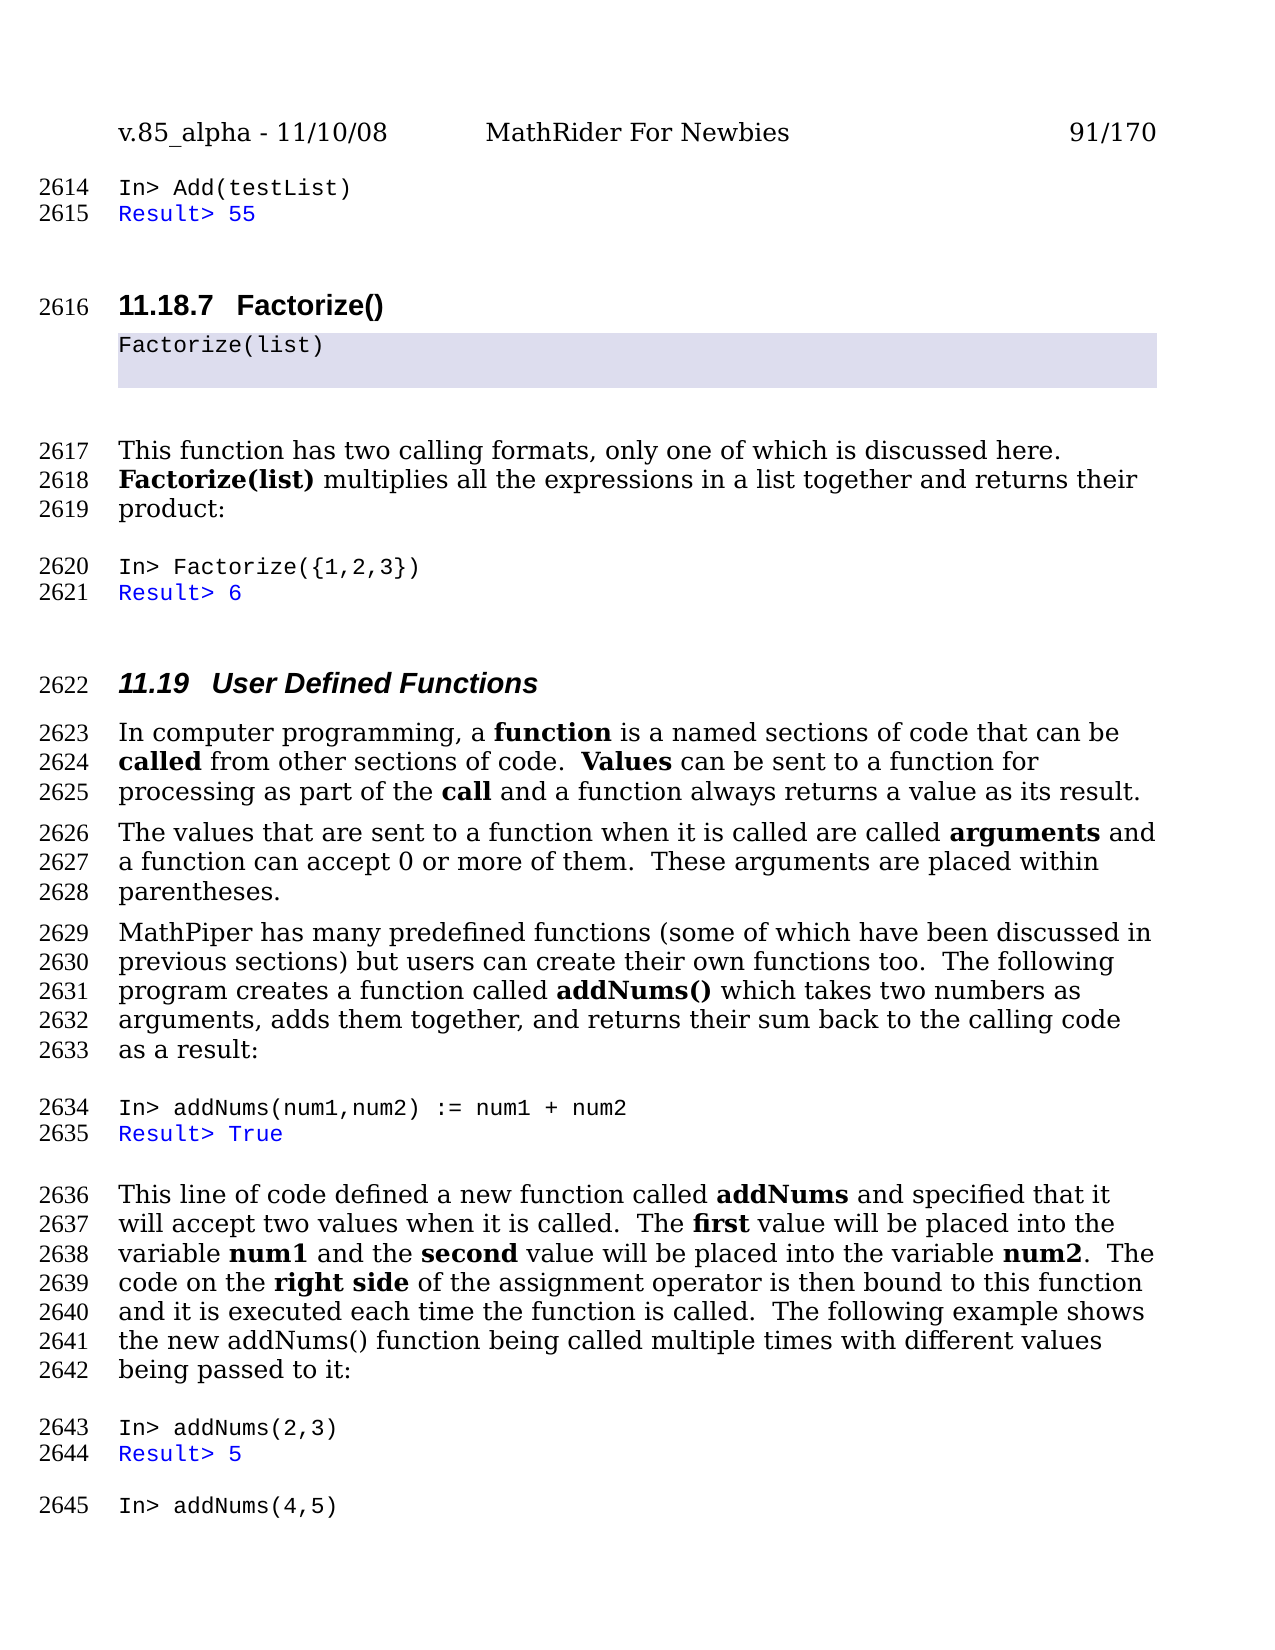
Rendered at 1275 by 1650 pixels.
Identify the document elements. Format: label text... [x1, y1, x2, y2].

text The values that are sent to a function when it is called are called arguments and a function can accept 0 or more of them. These arguments are placed within parentheses. [118, 818, 1157, 906]
subtitle User Defined Functions [118, 666, 1157, 700]
text In> addNums(num1,num2) := num1 + num2 [118, 1096, 1157, 1122]
text Result> 55 [118, 203, 1157, 229]
text In> Add(testList) [118, 177, 1157, 203]
subtitle Factorize() [118, 288, 1157, 321]
text In> Factorize({1,2,3}) [118, 556, 1157, 581]
text In> addNums(2,3) [118, 1417, 1157, 1443]
text Result> 5 [118, 1443, 1157, 1469]
text In computer programming, a function is a named sections of code that can be called from other sections of code. Values can be sent to a function for processing as part of the call and a function always returns a value as its result. [118, 718, 1157, 806]
text Result> 6 [118, 581, 1157, 607]
text Result> True [118, 1122, 1157, 1148]
table_header Factorize(list) [118, 333, 1157, 388]
text This function has two calling formats, only one of which is discussed here. Factorize(list) multiplies all the expressions in a list together and returns their product: [118, 436, 1157, 523]
text In> addNums(4,5) [118, 1494, 1157, 1521]
text This line of code defined a new function called addNums and specified that it will accept two values when it is called. The first value will be placed into the variable num1 and the second value will be placed into the variable num2. The code on the right side of the assignment operator is then bound to this function and it is executed each time the function is called. The following example shows the new addNums() function being called multiple times with different values being passed to it: [118, 1180, 1157, 1385]
text MathPiper has many predefined functions (some of which have been discussed in previous sections) but users can create their own functions too. The following program creates a function called addNums() which takes two numbers as arguments, adds them together, and returns their sum back to the calling code as a result: [118, 918, 1157, 1064]
